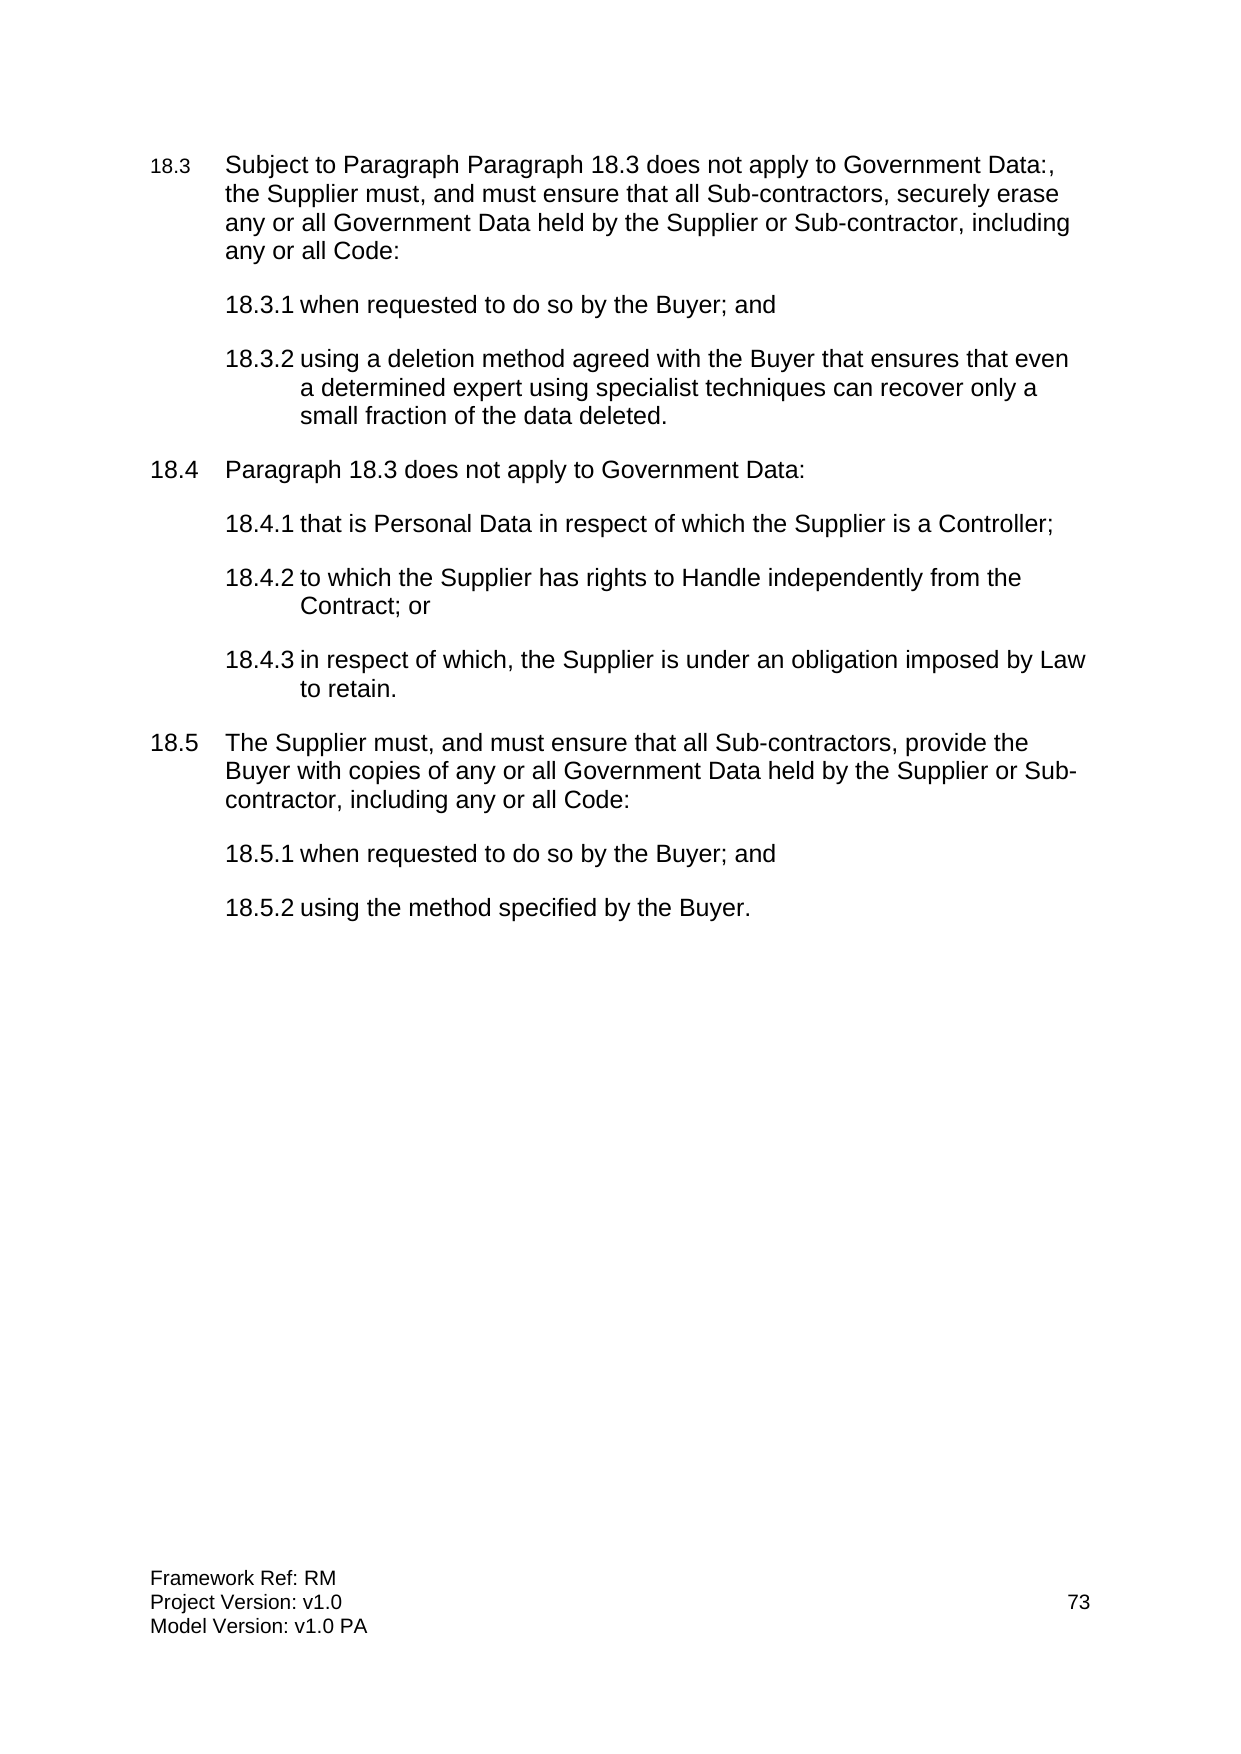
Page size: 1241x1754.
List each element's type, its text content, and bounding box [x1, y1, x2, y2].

list that is Personal Data in respect of which the Supplier is a Controller; [225, 509, 1091, 537]
list The Supplier must, and must ensure that all Sub-contractors, provide the Buyer with copies of any or all Government Data held by the Supplier or Sub-contractor, including any or all Code: [150, 727, 1091, 814]
list Subject to Paragraph 18.4, the Supplier must, and must ensure that all Sub-contractors, securely erase any or all Government Data held by the Supplier or Sub-contractor, including any or all Code: [150, 150, 1091, 265]
list to which the Supplier has rights to Handle independently from the Contract; or [225, 562, 1091, 620]
list when requested to do so by the Buyer; and [225, 290, 1091, 319]
list Paragraph 18.3 does not apply to Government Data: [150, 455, 1091, 484]
list using the method specified by the Buyer. [225, 892, 1091, 921]
list when requested to do so by the Buyer; and [225, 839, 1091, 867]
list using a deletion method agreed with the Buyer that ensures that even a determined expert using specialist techniques can recover only a small fraction of the data deleted. [225, 344, 1091, 430]
list in respect of which, the Supplier is under an obligation imposed by Law to retain. [225, 645, 1091, 702]
